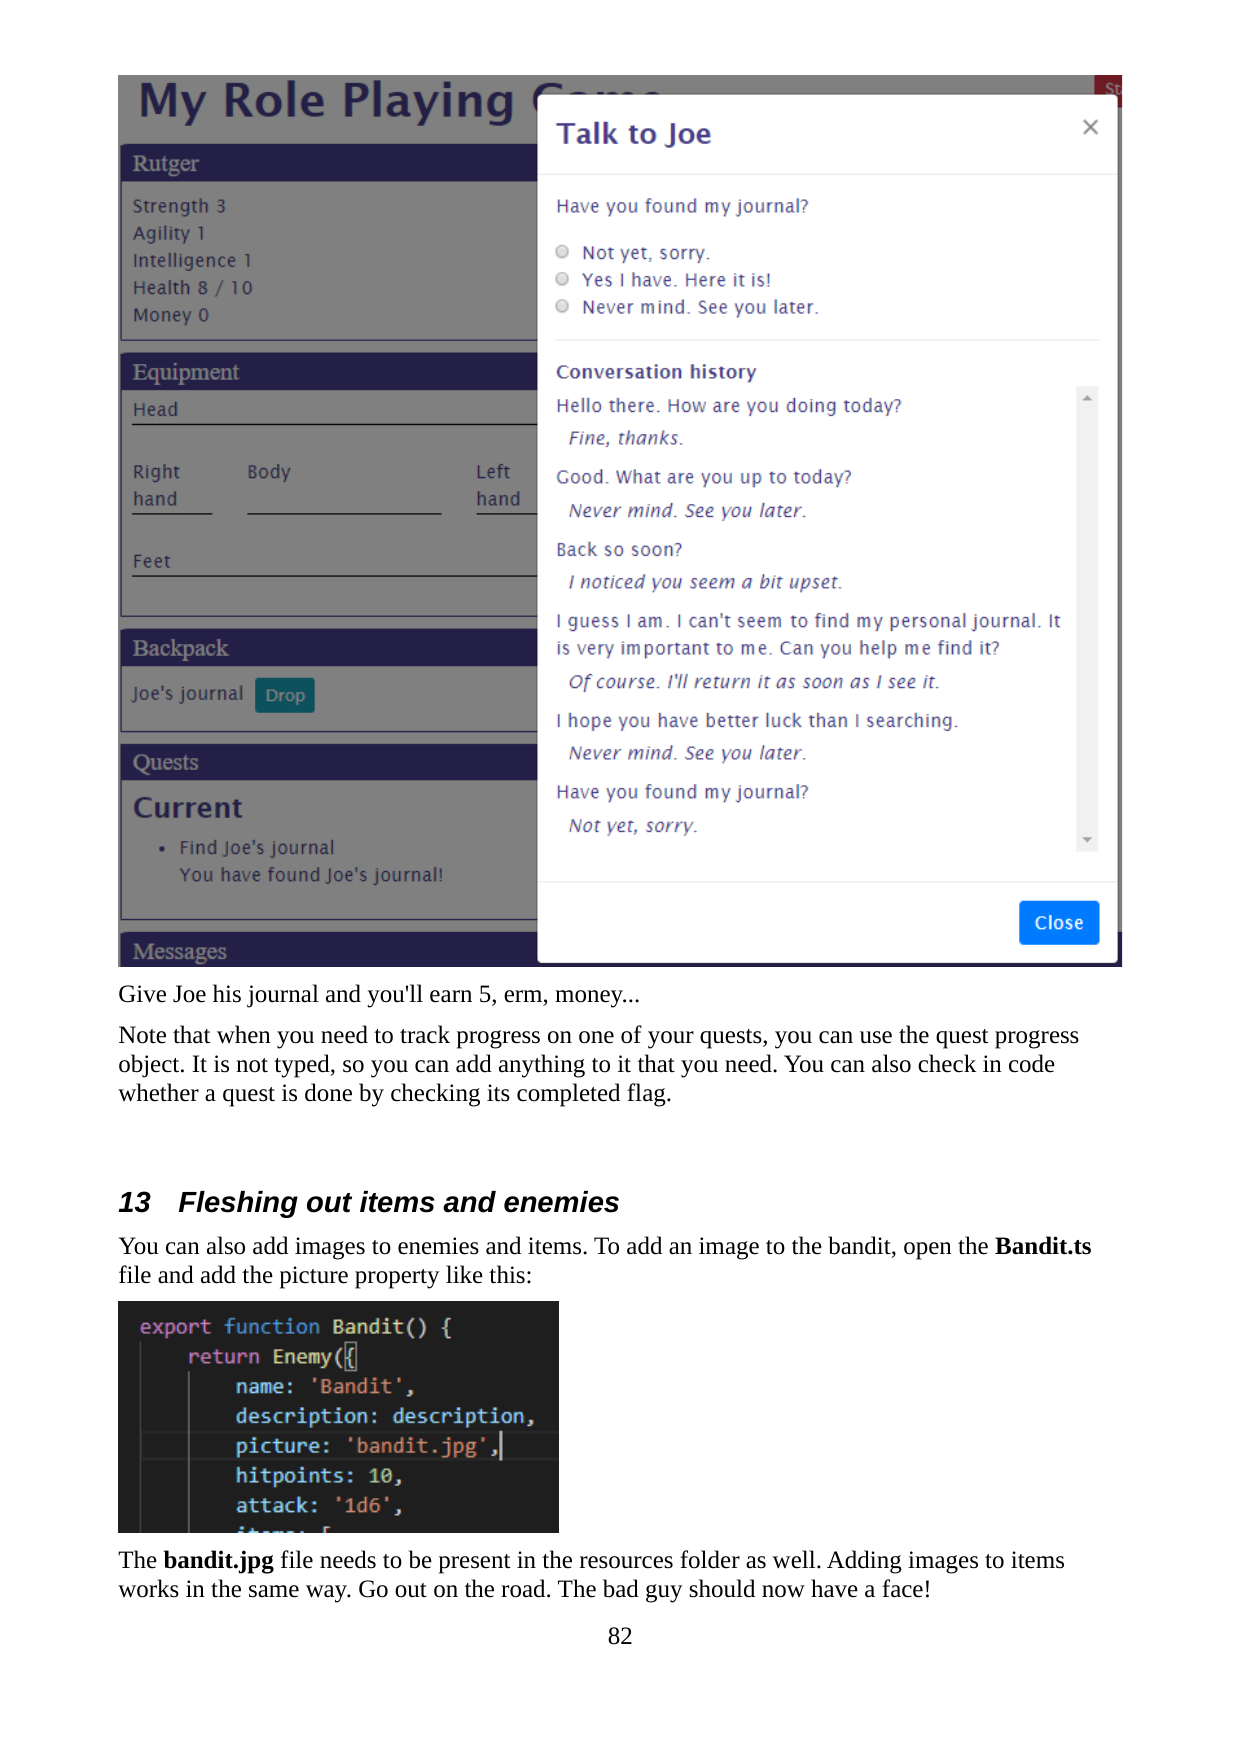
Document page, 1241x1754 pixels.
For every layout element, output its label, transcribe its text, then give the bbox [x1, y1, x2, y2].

text You can also add images to enemies and items. To add an image to the bandit, open the Bandit.ts file and add the picture property like this: [118, 1231, 1122, 1289]
subtitle Fleshing out items and enemies [118, 1185, 1122, 1219]
text Note that when you need to track progress on one of your quests, you can use the quest progress object. It is not typed, so you can add anything to it that you need. You can also check in code whether a quest is done by checking its completed flag. [118, 1020, 1122, 1106]
text The bandit.jpg file needs to be present in the resources folder as well. Adding images to items works in the same way. Go out on the road. The bad guy should now have a face! [118, 1545, 1122, 1602]
text Give Joe his journal and you'll earn 5, erm, money... [118, 979, 1122, 1008]
